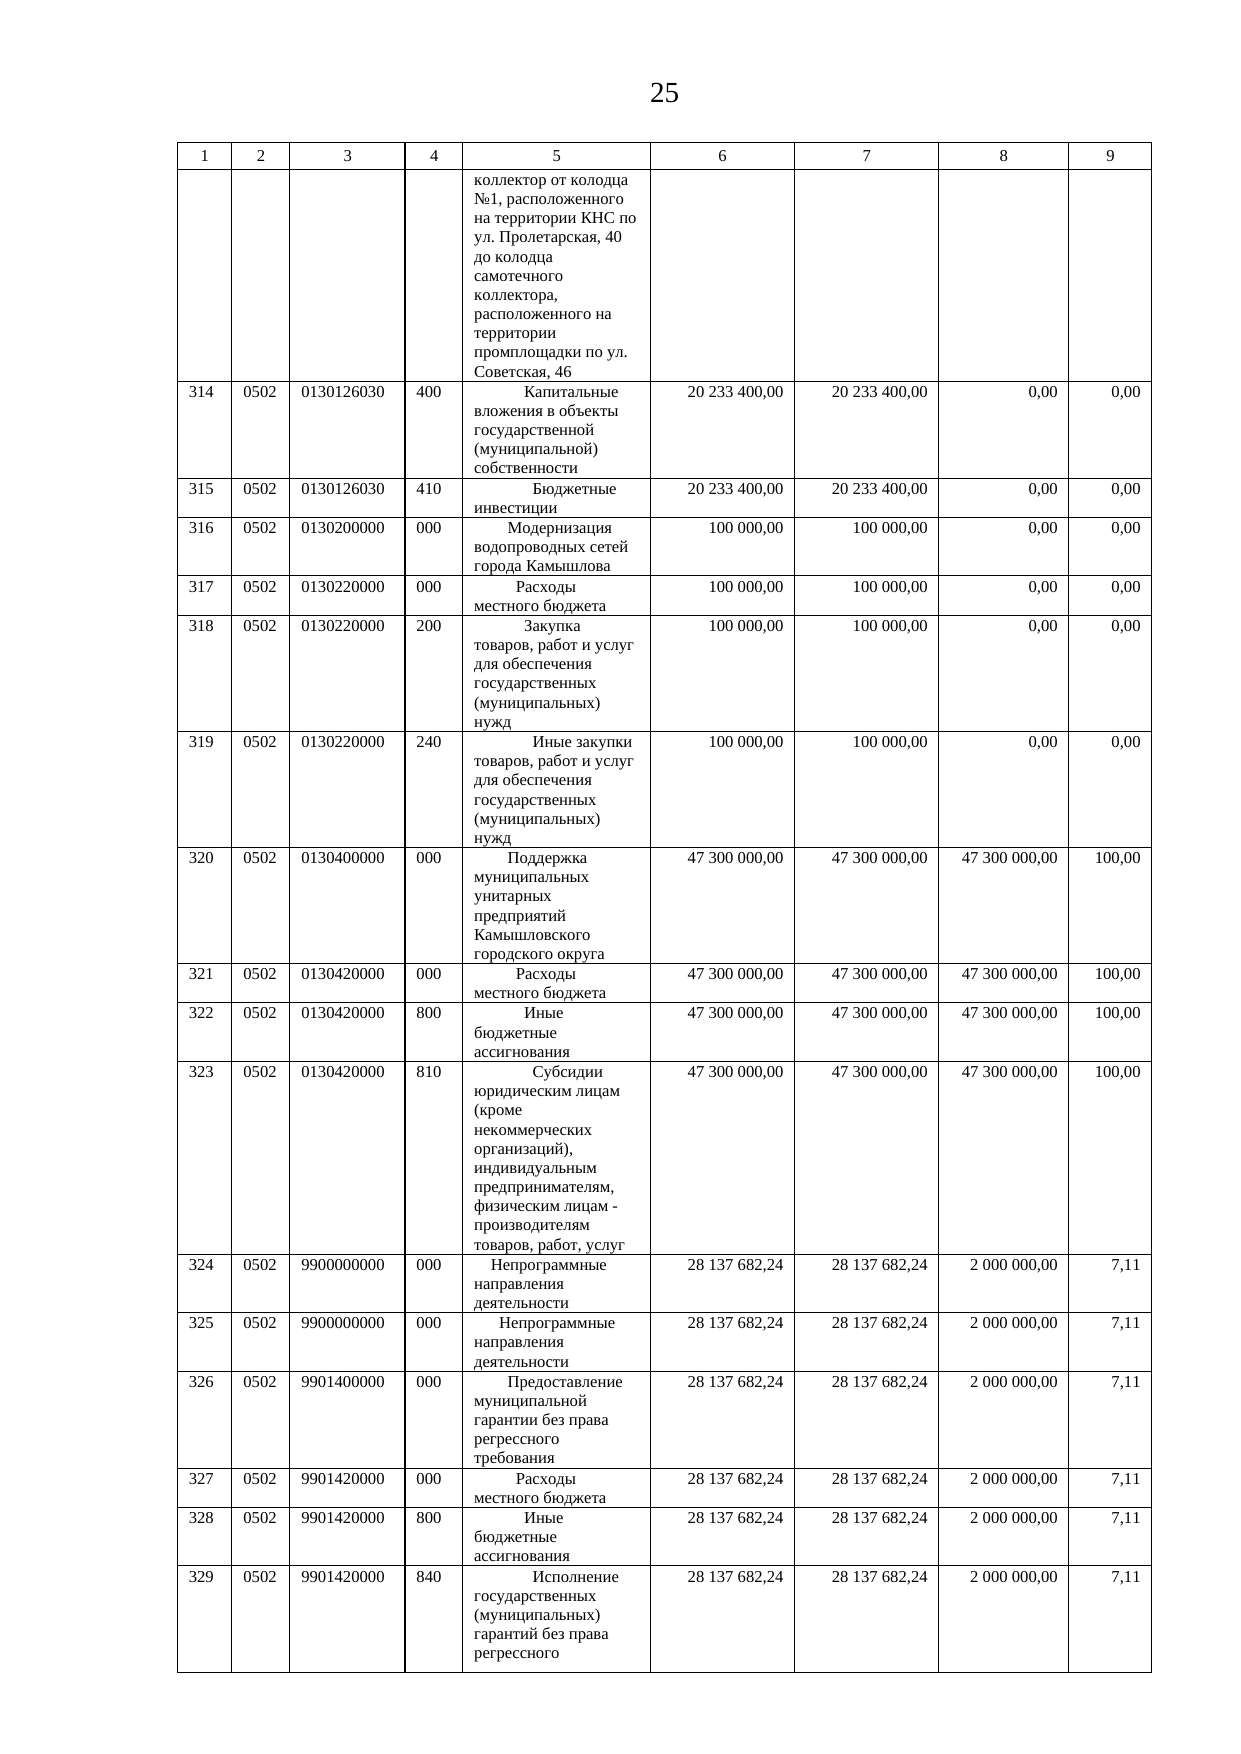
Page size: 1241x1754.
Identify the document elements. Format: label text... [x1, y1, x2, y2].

table_cell Иные бюджетные ассигнования [463, 1003, 650, 1061]
table_cell Бюджетные инвестиции [463, 479, 650, 517]
table_cell 100,00 [1069, 1003, 1151, 1061]
table_cell 9900000000 [290, 1313, 404, 1371]
table_cell 100 000,00 [651, 518, 794, 575]
table_cell 326 [178, 1372, 231, 1467]
table_cell 47 300 000,00 [651, 964, 794, 1002]
table_cell 0502 [232, 479, 289, 517]
table_cell 0,00 [939, 616, 1068, 731]
table_cell Непрограммные направления деятельности [463, 1255, 650, 1312]
table_header 8 [939, 143, 1068, 169]
table_header 7 [795, 143, 938, 169]
table_header 9 [1069, 143, 1151, 169]
table_cell 47 300 000,00 [939, 964, 1068, 1002]
table_cell 47 300 000,00 [795, 1062, 938, 1253]
table_cell 28 137 682,24 [651, 1566, 794, 1672]
table_cell 100,00 [1069, 1062, 1151, 1253]
table_cell 0,00 [1069, 616, 1151, 731]
table_cell 9901400000 [290, 1372, 404, 1467]
table_cell Предоставление муниципальной гарантии без права регрессного требования [463, 1372, 650, 1467]
table_cell 0130126030 [290, 479, 404, 517]
table_cell 0130220000 [290, 576, 404, 615]
table_cell 7,11 [1069, 1566, 1151, 1672]
table_cell 0,00 [939, 518, 1068, 575]
table_cell [232, 170, 289, 381]
table_cell 100 000,00 [795, 576, 938, 615]
table_cell 327 [178, 1469, 231, 1507]
table_cell 000 [406, 518, 462, 575]
table_cell 316 [178, 518, 231, 575]
table_cell 240 [406, 732, 462, 847]
table_cell Исполнение государственных (муниципальных) гарантий без права регрессного [463, 1566, 650, 1672]
table_cell 319 [178, 732, 231, 847]
table_cell 28 137 682,24 [795, 1508, 938, 1565]
table_cell 0502 [232, 1566, 289, 1672]
table_cell 0130126030 [290, 382, 404, 477]
table_cell 100 000,00 [651, 732, 794, 847]
table_cell 000 [406, 576, 462, 615]
table_cell 000 [406, 1372, 462, 1467]
table_cell 0502 [232, 1313, 289, 1371]
table_cell 000 [406, 1255, 462, 1312]
table_cell 28 137 682,24 [651, 1313, 794, 1371]
table_cell 0502 [232, 732, 289, 847]
table_cell 2 000 000,00 [939, 1255, 1068, 1312]
table_cell 20 233 400,00 [795, 479, 938, 517]
table_cell 0502 [232, 1062, 289, 1253]
table_cell 0130420000 [290, 1003, 404, 1061]
table_cell 000 [406, 1313, 462, 1371]
table_cell 323 [178, 1062, 231, 1253]
table_cell 0,00 [939, 576, 1068, 615]
table_cell 47 300 000,00 [939, 1062, 1068, 1253]
table_cell 100,00 [1069, 964, 1151, 1002]
table_cell 100 000,00 [651, 616, 794, 731]
table_cell 47 300 000,00 [795, 964, 938, 1002]
table_cell 000 [406, 1469, 462, 1507]
table_cell 28 137 682,24 [651, 1469, 794, 1507]
table_cell 0502 [232, 576, 289, 615]
table_cell 000 [406, 848, 462, 963]
table_header 6 [651, 143, 794, 169]
table_cell [406, 170, 462, 381]
table_cell 0502 [232, 1508, 289, 1565]
table_cell Модернизация водопроводных сетей города Камышлова [463, 518, 650, 575]
table_cell 0130400000 [290, 848, 404, 963]
table_cell 7,11 [1069, 1255, 1151, 1312]
table_cell 7,11 [1069, 1313, 1151, 1371]
table_cell 322 [178, 1003, 231, 1061]
table_cell 0502 [232, 1003, 289, 1061]
table_cell 47 300 000,00 [939, 1003, 1068, 1061]
table_cell [651, 170, 794, 381]
table_cell 47 300 000,00 [651, 1003, 794, 1061]
table_cell Поддержка муниципальных унитарных предприятий Камышловского городского округа [463, 848, 650, 963]
table_cell Непрограммные направления деятельности [463, 1313, 650, 1371]
table_cell 100,00 [1069, 848, 1151, 963]
table_cell 400 [406, 382, 462, 477]
table_cell 0502 [232, 518, 289, 575]
table_cell 9901420000 [290, 1508, 404, 1565]
table_cell 20 233 400,00 [795, 382, 938, 477]
table_cell 28 137 682,24 [795, 1313, 938, 1371]
table_cell 200 [406, 616, 462, 731]
table_cell 2 000 000,00 [939, 1566, 1068, 1672]
table_cell 28 137 682,24 [795, 1469, 938, 1507]
table_cell 47 300 000,00 [795, 848, 938, 963]
table_cell Расходы местного бюджета [463, 964, 650, 1002]
table_cell 324 [178, 1255, 231, 1312]
table_header 1 [178, 143, 231, 169]
table_cell Закупка товаров, работ и услуг для обеспечения государственных (муниципальных) нужд [463, 616, 650, 731]
table_cell 0,00 [939, 382, 1068, 477]
table_cell 0,00 [1069, 479, 1151, 517]
table_cell 314 [178, 382, 231, 477]
table_cell 0,00 [1069, 732, 1151, 847]
table_cell 28 137 682,24 [651, 1372, 794, 1467]
table_cell 28 137 682,24 [651, 1508, 794, 1565]
table_cell 47 300 000,00 [795, 1003, 938, 1061]
table_cell Субсидии юридическим лицам (кроме некоммерческих организаций), индивидуальным предпринимателям, физическим лицам - производителям товаров, работ, услуг [463, 1062, 650, 1253]
table_cell 28 137 682,24 [795, 1255, 938, 1312]
table_cell 20 233 400,00 [651, 382, 794, 477]
table_header 4 [406, 143, 462, 169]
table_cell [1069, 170, 1151, 381]
table_header 2 [232, 143, 289, 169]
table_cell 0502 [232, 1469, 289, 1507]
table_cell Иные закупки товаров, работ и услуг для обеспечения государственных (муниципальных) нужд [463, 732, 650, 847]
table_cell коллектор от колодца №1, расположенного на территории КНС по ул. Пролетарская, 40 до колодца самотечного коллектора, расположенного на территории промплощадки по ул. Советская, 46 [463, 170, 650, 381]
table_cell 0,00 [1069, 576, 1151, 615]
table_cell 2 000 000,00 [939, 1508, 1068, 1565]
table_cell Иные бюджетные ассигнования [463, 1508, 650, 1565]
table_cell [290, 170, 404, 381]
table_cell 0130220000 [290, 732, 404, 847]
table_cell 9900000000 [290, 1255, 404, 1312]
table_cell 325 [178, 1313, 231, 1371]
table_cell 7,11 [1069, 1372, 1151, 1467]
table_cell 318 [178, 616, 231, 731]
table_cell 100 000,00 [651, 576, 794, 615]
table_cell 0502 [232, 964, 289, 1002]
table_cell 100 000,00 [795, 732, 938, 847]
table_cell 0,00 [939, 479, 1068, 517]
table_cell 2 000 000,00 [939, 1313, 1068, 1371]
table_cell 0130220000 [290, 616, 404, 731]
table_cell 800 [406, 1003, 462, 1061]
table_cell 47 300 000,00 [939, 848, 1068, 963]
table_cell 410 [406, 479, 462, 517]
table_cell 840 [406, 1566, 462, 1672]
table_cell Расходы местного бюджета [463, 576, 650, 615]
table_cell 20 233 400,00 [651, 479, 794, 517]
table_cell 800 [406, 1508, 462, 1565]
table_cell [939, 170, 1068, 381]
table_cell 28 137 682,24 [651, 1255, 794, 1312]
table_header 5 [463, 143, 650, 169]
table_cell 321 [178, 964, 231, 1002]
table_cell 000 [406, 964, 462, 1002]
table_cell 9901420000 [290, 1566, 404, 1672]
table_cell Расходы местного бюджета [463, 1469, 650, 1507]
table_cell 0130420000 [290, 964, 404, 1002]
table_cell 0,00 [1069, 382, 1151, 477]
table_cell 0,00 [1069, 518, 1151, 575]
table_cell 328 [178, 1508, 231, 1565]
table_cell 320 [178, 848, 231, 963]
table_cell 2 000 000,00 [939, 1469, 1068, 1507]
table_cell 0502 [232, 382, 289, 477]
table_cell 7,11 [1069, 1508, 1151, 1565]
table_cell 2 000 000,00 [939, 1372, 1068, 1467]
table_cell 7,11 [1069, 1469, 1151, 1507]
table_cell 47 300 000,00 [651, 1062, 794, 1253]
table_cell 28 137 682,24 [795, 1566, 938, 1672]
table_header 3 [290, 143, 404, 169]
table_cell 317 [178, 576, 231, 615]
table_cell 329 [178, 1566, 231, 1672]
table_cell 0502 [232, 848, 289, 963]
table_cell 0,00 [939, 732, 1068, 847]
table_cell [795, 170, 938, 381]
table_cell 100 000,00 [795, 518, 938, 575]
table_cell 315 [178, 479, 231, 517]
table_cell 810 [406, 1062, 462, 1253]
table_cell Капитальные вложения в объекты государственной (муниципальной) собственности [463, 382, 650, 477]
table_cell 0130420000 [290, 1062, 404, 1253]
table_cell 0502 [232, 1255, 289, 1312]
table_cell [178, 170, 231, 381]
table_cell 47 300 000,00 [651, 848, 794, 963]
table_cell 0502 [232, 1372, 289, 1467]
table_cell 0502 [232, 616, 289, 731]
table_cell 28 137 682,24 [795, 1372, 938, 1467]
table_cell 0130200000 [290, 518, 404, 575]
table_cell 9901420000 [290, 1469, 404, 1507]
table_cell 100 000,00 [795, 616, 938, 731]
